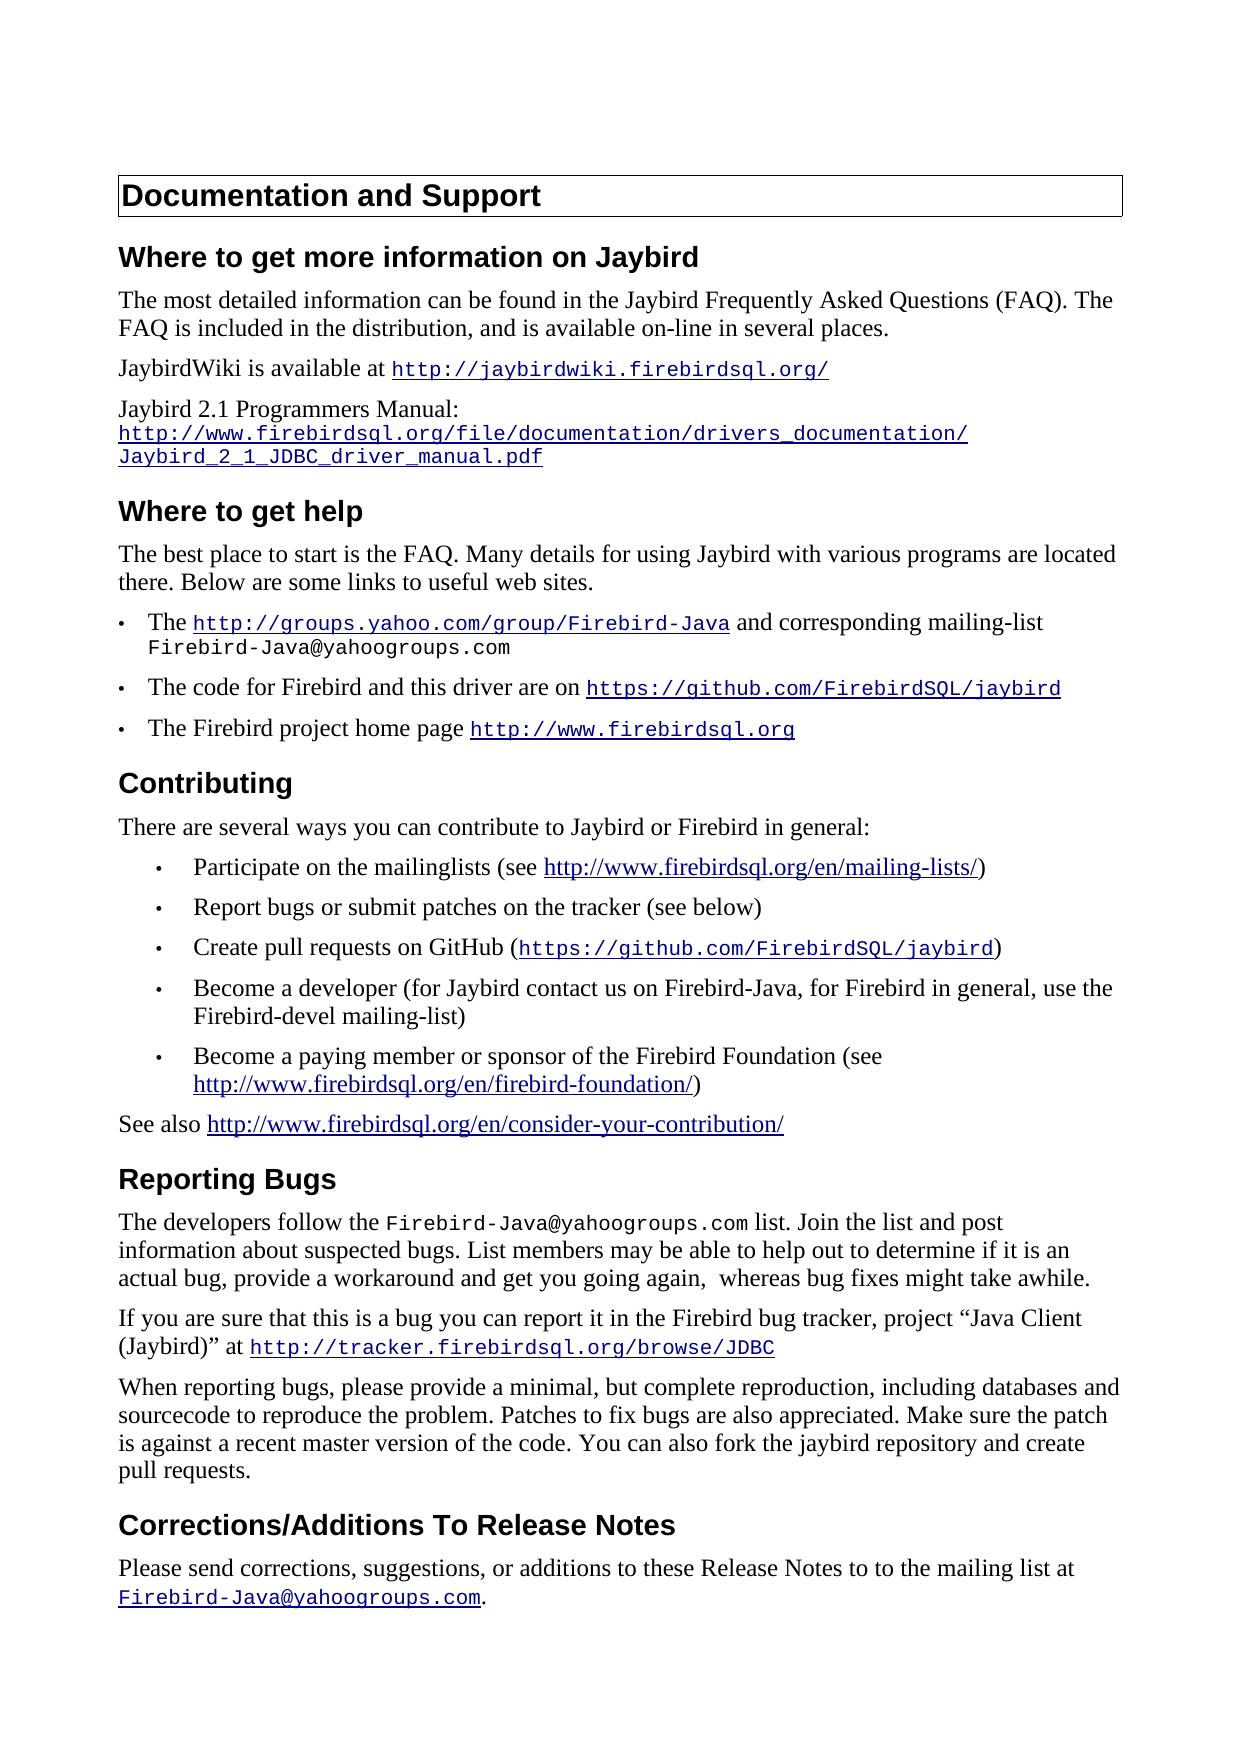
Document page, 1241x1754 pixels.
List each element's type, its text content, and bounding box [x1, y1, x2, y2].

list Create pull requests on GitHub (https://github.com/FirebirdSQL/jaybird) [156, 933, 1122, 962]
text Please send corrections, suggestions, or additions to these Release Notes to to the mailing list at Firebird-Java@yahoogroups.com. [118, 1554, 1122, 1611]
subtitle Documentation and Support [119, 176, 1122, 216]
subtitle Reporting Bugs [118, 1163, 1122, 1196]
list The http://groups.yahoo.com/group/Firebird-Java and corresponding mailing-list Firebird-Java@yahoogroups.com [118, 608, 1122, 660]
list The Firebird project home page http://www.firebirdsql.org [118, 714, 1122, 742]
text If you are sure that this is a bug you can report it in the Firebird bug tracker, project “Java Client (Jaybird)” at http://tracker.firebirdsql.org/browse/JDBC [118, 1304, 1122, 1361]
subtitle Where to get help [118, 495, 1122, 528]
subtitle Corrections/Additions To Release Notes [118, 1509, 1122, 1542]
text The best place to start is the FAQ. Many details for using Jaybird with various programs are located there. Below are some links to useful web sites. [118, 540, 1122, 596]
text JaybirdWiki is available at http://jaybirdwiki.firebirdsql.org/ [118, 354, 1122, 383]
text The most detailed information can be found in the Jaybird Frequently Asked Questions (FAQ). The FAQ is included in the distribution, and is available on-line in several places. [118, 286, 1122, 342]
text When reporting bugs, please provide a minimal, but complete reproduction, including databases and sourcecode to reproduce the problem. Patches to fix bugs are also appreciated. Make sure the patch is against a recent master version of the code. You can also fork the jaybird repository and create pull requests. [118, 1373, 1122, 1484]
text There are several ways you can contribute to Jaybird or Firebird in general: [118, 813, 1122, 840]
list The code for Firebird and this driver are on https://github.com/FirebirdSQL/jaybird [118, 673, 1122, 701]
list Report bugs or submit patches on the tracker (see below) [156, 893, 1122, 921]
text The developers follow the Firebird-Java@yahoogroups.com list. Join the list and post information about suspected bugs. List members may be able to help out to determine if it is an actual bug, provide a workaround and get you going again, whereas bug fixes might take awhile. [118, 1208, 1122, 1292]
list Become a paying member or sponsor of the Firebird Foundation (see http://www.firebirdsql.org/en/firebird-foundation/) [156, 1042, 1122, 1098]
list Become a developer (for Jaybird contact us on Firebird-Java, for Firebird in general, use the Firebird-devel mailing-list) [156, 974, 1122, 1030]
subtitle Contributing [118, 767, 1122, 800]
subtitle Where to get more information on Jaybird [118, 241, 1122, 274]
text Jaybird 2.1 Programmers Manual: http://www.firebirdsql.org/file/documentation/drivers_documentation/Jaybird_2_1_JDBC_driver_manual.pdf [118, 395, 1122, 470]
list Participate on the mailinglists (see http://www.firebirdsql.org/en/mailing-lists/) [156, 853, 1122, 881]
text See also http://www.firebirdsql.org/en/consider-your-contribution/ [118, 1110, 1122, 1138]
